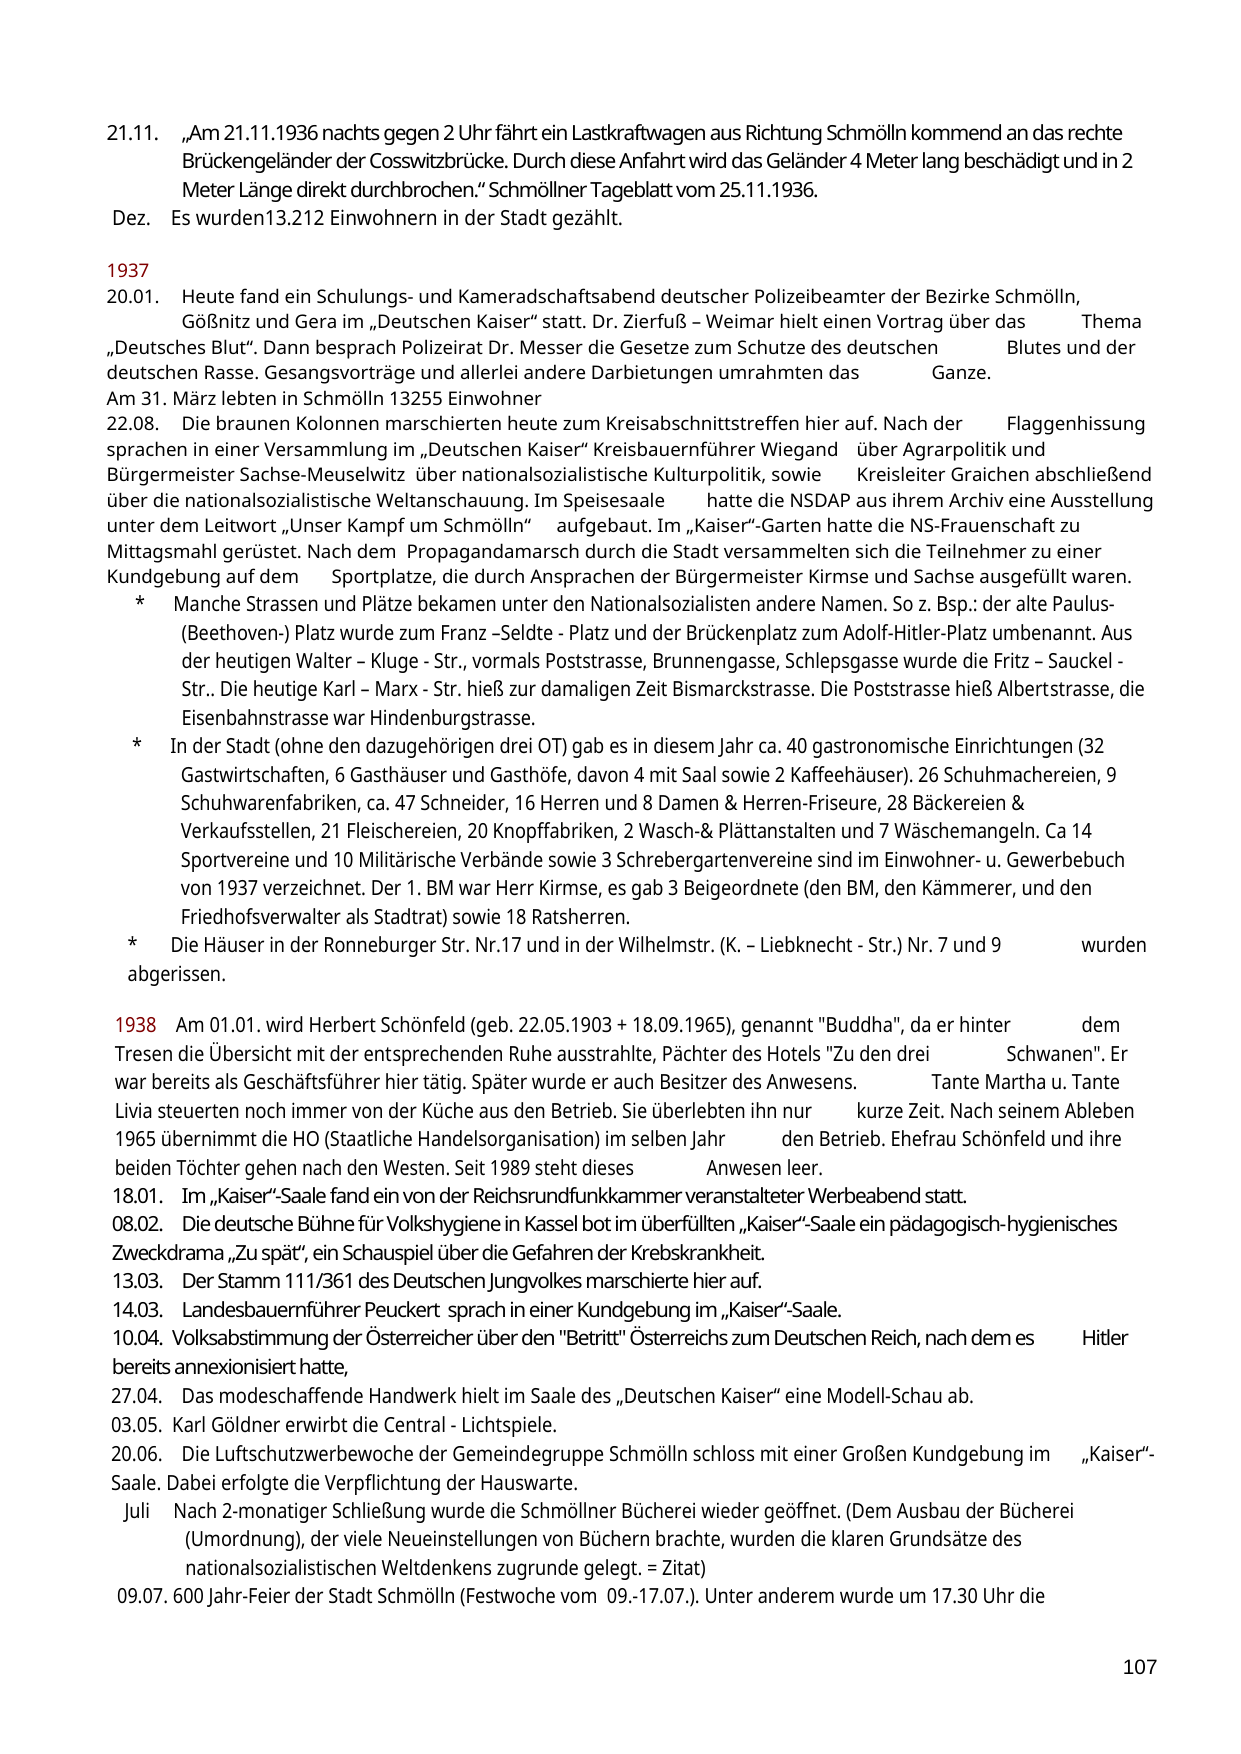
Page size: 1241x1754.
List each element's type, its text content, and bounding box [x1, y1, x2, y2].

text 21.11. „Am 21.11.1936 nachts gegen 2 Uhr fährt ein Lastkraftwagen aus Richtung Schmölln kommend an das rechte Brückengeländer der Cosswitzbrücke. Durch diese Anfahrt wird das Geländer 4 Meter lang beschädigt und in 2 Meter Länge direkt durchbrochen.“ Schmöllner Tageblatt vom 25.11.1936. [106, 118, 1157, 203]
text 27.04. Das modeschaffende Handwerk hielt im Saale des „Deutschen Kaiser“ eine Modell-Schau ab. [111, 1381, 1157, 1409]
text * Die Häuser in der Ronneburger Str. Nr.17 und in der Wilhelmstr. (K. – Liebknecht - Str.) Nr. 7 und 9 wurden abgerissen. [127, 930, 1157, 987]
text 18.01. Im „Kaiser“-Saale fand ein von der Reichsrundfunkkammer veranstalteter Werbeabend statt. [112, 1181, 1157, 1209]
text 22.08. Die braunen Kolonnen marschierten heute zum Kreisabschnittstreffen hier auf. Nach der Flaggenhissung sprachen in einer Versammlung im „Deutschen Kaiser“ Kreisbauernführer Wiegand über Agrarpolitik und Bürgermeister Sachse-Meuselwitz über nationalsozialistische Kulturpolitik, sowie Kreisleiter Graichen abschließend über die nationalsozialistische Weltanschauung. Im Speisesaale hatte die NSDAP aus ihrem Archiv eine Ausstellung unter dem Leitwort „Unser Kampf um Schmölln“ aufgebaut. Im „Kaiser“-Garten hatte die NS-Frauenschaft zu Mittagsmahl gerüstet. Nach dem Propagandamarsch durch die Stadt versammelten sich die Teilnehmer zu einer Kundgebung auf dem Sportplatze, die durch Ansprachen der Bürgermeister Kirmse und Sachse ausgefüllt waren. [106, 411, 1157, 589]
text * Manche Strassen und Plätze bekamen unter den Nationalsozialisten andere Namen. So z. Bsp.: der alte Paulus- (Beethoven-) Platz wurde zum Franz –Seldte - Platz und der Brückenplatz zum Adolf-Hitler-Platz umbenannt. Aus der heutigen Walter – Kluge - Str., vormals Poststrasse, Brunnen­gasse, Schlepsgasse wurde die Fritz – Sauckel - Str.. Die heutige Karl – Marx - Str. hieß zur damaligen Zeit Bismarckstrasse. Die Poststrasse hieß Albertstrasse, die Eisenbahnstrasse war Hindenburgstrasse. [135, 589, 1157, 731]
text 14.03. Landesbauernführer Peuckert sprach in einer Kundgebung im „Kaiser“-Saale. [112, 1295, 1157, 1323]
text Juli Nach 2-monatiger Schließung wurde die Schmöllner Bücherei wieder geöffnet. (Dem Ausbau der Bücherei (Umordnung), der viele Neueinstellungen von Büchern brachte, wurden die klaren Grundsätze des nationalsozialistischen Weltdenkens zugrunde gelegt. = Zitat) [124, 1496, 1157, 1581]
text 03.05. Karl Göldner erwirbt die Central - Lichtspiele. [111, 1410, 1157, 1438]
text 08.02. Die deutsche Bühne für Volkshygiene in Kassel bot im überfüllten „Kaiser“-Saale ein pädagogisch- hygienisches Zweckdrama „Zu spät“, ein Schauspiel über die Gefahren der Krebskrankheit. [112, 1209, 1157, 1266]
text 20.06. Die Luftschutzwerbewoche der Gemeindegruppe Schmölln schloss mit einer Großen Kundgebung im „Kaiser“-Saale. Dabei erfolgte die Verpflichtung der Hauswarte. [111, 1439, 1157, 1496]
text * In der Stadt (ohne den dazugehörigen drei OT) gab es in diesem Jahr ca. 40 gastronomische Einrichtungen (32 Gastwirtschaften, 6 Gasthäuser und Gasthöfe, davon 4 mit Saal sowie 2 Kaffeehäuser). 26 Schuhmachereien, 9 Schuhwarenfabriken, ca. 47 Schneider, 16 Herren und 8 Damen & Herren-Friseure, 28 Bäckereien & Verkaufsstellen, 21 Fleischereien, 20 Knopffabriken, 2 Wasch-& Plättanstalten und 7 Wäschemangeln. Ca 14 Sportvereine und 10 Militärische Verbände sowie 3 Schrebergartenvereine sind im Einwohner- u. Gewerbebuch von 1937 verzeichnet. Der 1. BM war Herr Kirmse, es gab 3 Beigeordnete (den BM, den Kämmerer, und den Friedhofsverwalter als Stadtrat) sowie 18 Ratsherren. [132, 731, 1157, 930]
text 1937 [106, 257, 1157, 283]
text 09.07. 600 Jahr-Feier der Stadt Schmölln (Festwoche vom 09.-17.07.). Unter anderem wurde um 17.30 Uhr die [117, 1581, 1157, 1610]
text Dez. Es wurden13.212 Einwohnern in der Stadt gezählt. [106, 203, 1157, 232]
text 10.04. Volksabstimmung der Österreicher über den "Betritt" Österreichs zum Deutschen Reich, nach dem es Hitler bereits annexionisiert hatte, [112, 1323, 1157, 1380]
text 20.01. Heute fand ein Schulungs- und Kameradschaftsabend deutscher Polizeibeamter der Bezirke Schmölln, Gößnitz und Gera im „Deutschen Kaiser“ statt. Dr. Zierfuß – Weimar hielt einen Vortrag über das Thema „Deutsches Blut“. Dann besprach Polizeirat Dr. Messer die Gesetze zum Schutze des deutschen Blutes und der deutschen Rasse. Gesangsvorträge und allerlei andere Darbietungen umrahmten das Ganze. [106, 283, 1157, 385]
text 1938 Am 01.01. wird Herbert Schönfeld (geb. 22.05.1903 + 18.09.1965), genannt "Buddha", da er hinter dem Tresen die Übersicht mit der entsprechenden Ruhe ausstrahlte, Pächter des Hotels "Zu den drei Schwanen". Er war bereits als Geschäftsführer hier tätig. Später wurde er auch Besitzer des Anwesens. Tante Martha u. Tante Livia steuerten noch immer von der Küche aus den Betrieb. Sie überlebten ihn nur kurze Zeit. Nach seinem Ableben 1965 übernimmt die HO (Staatliche Handelsorganisation) im selben Jahr den Betrieb. Ehefrau Schönfeld und ihre beiden Töchter gehen nach den Westen. Seit 1989 steht dieses Anwesen leer. [114, 1011, 1157, 1181]
text 13.03. Der Stamm 111/361 des Deutschen Jungvolkes marschierte hier auf. [112, 1266, 1157, 1295]
text Am 31. März lebten in Schmölln 13255 Einwohner [106, 385, 1157, 411]
